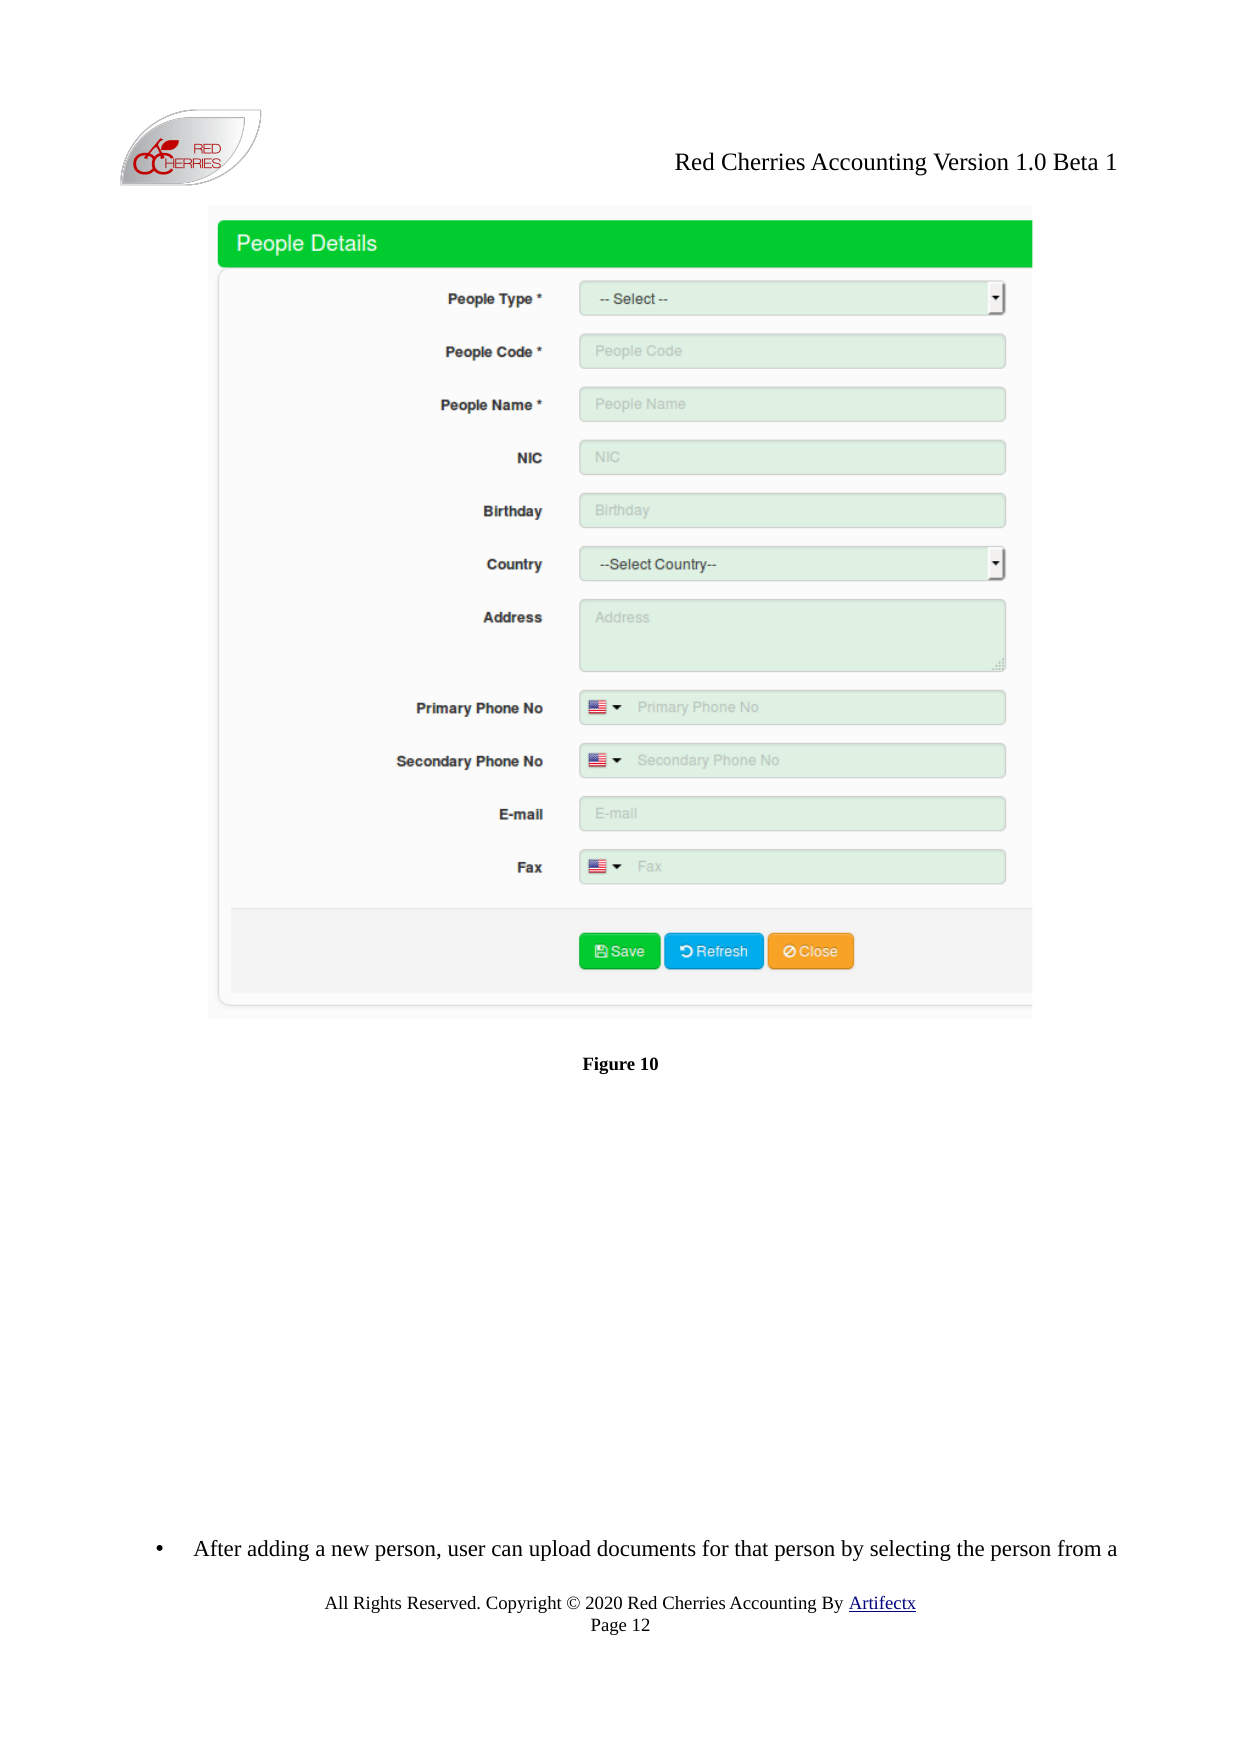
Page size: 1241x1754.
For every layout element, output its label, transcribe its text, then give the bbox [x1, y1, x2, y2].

picture [96, 105, 275, 189]
picture [207, 205, 1033, 1019]
list After adding a new person, user can upload documents for that person by selecting the person from a [156, 1535, 1122, 1562]
text Figure 10 [118, 1053, 1122, 1075]
